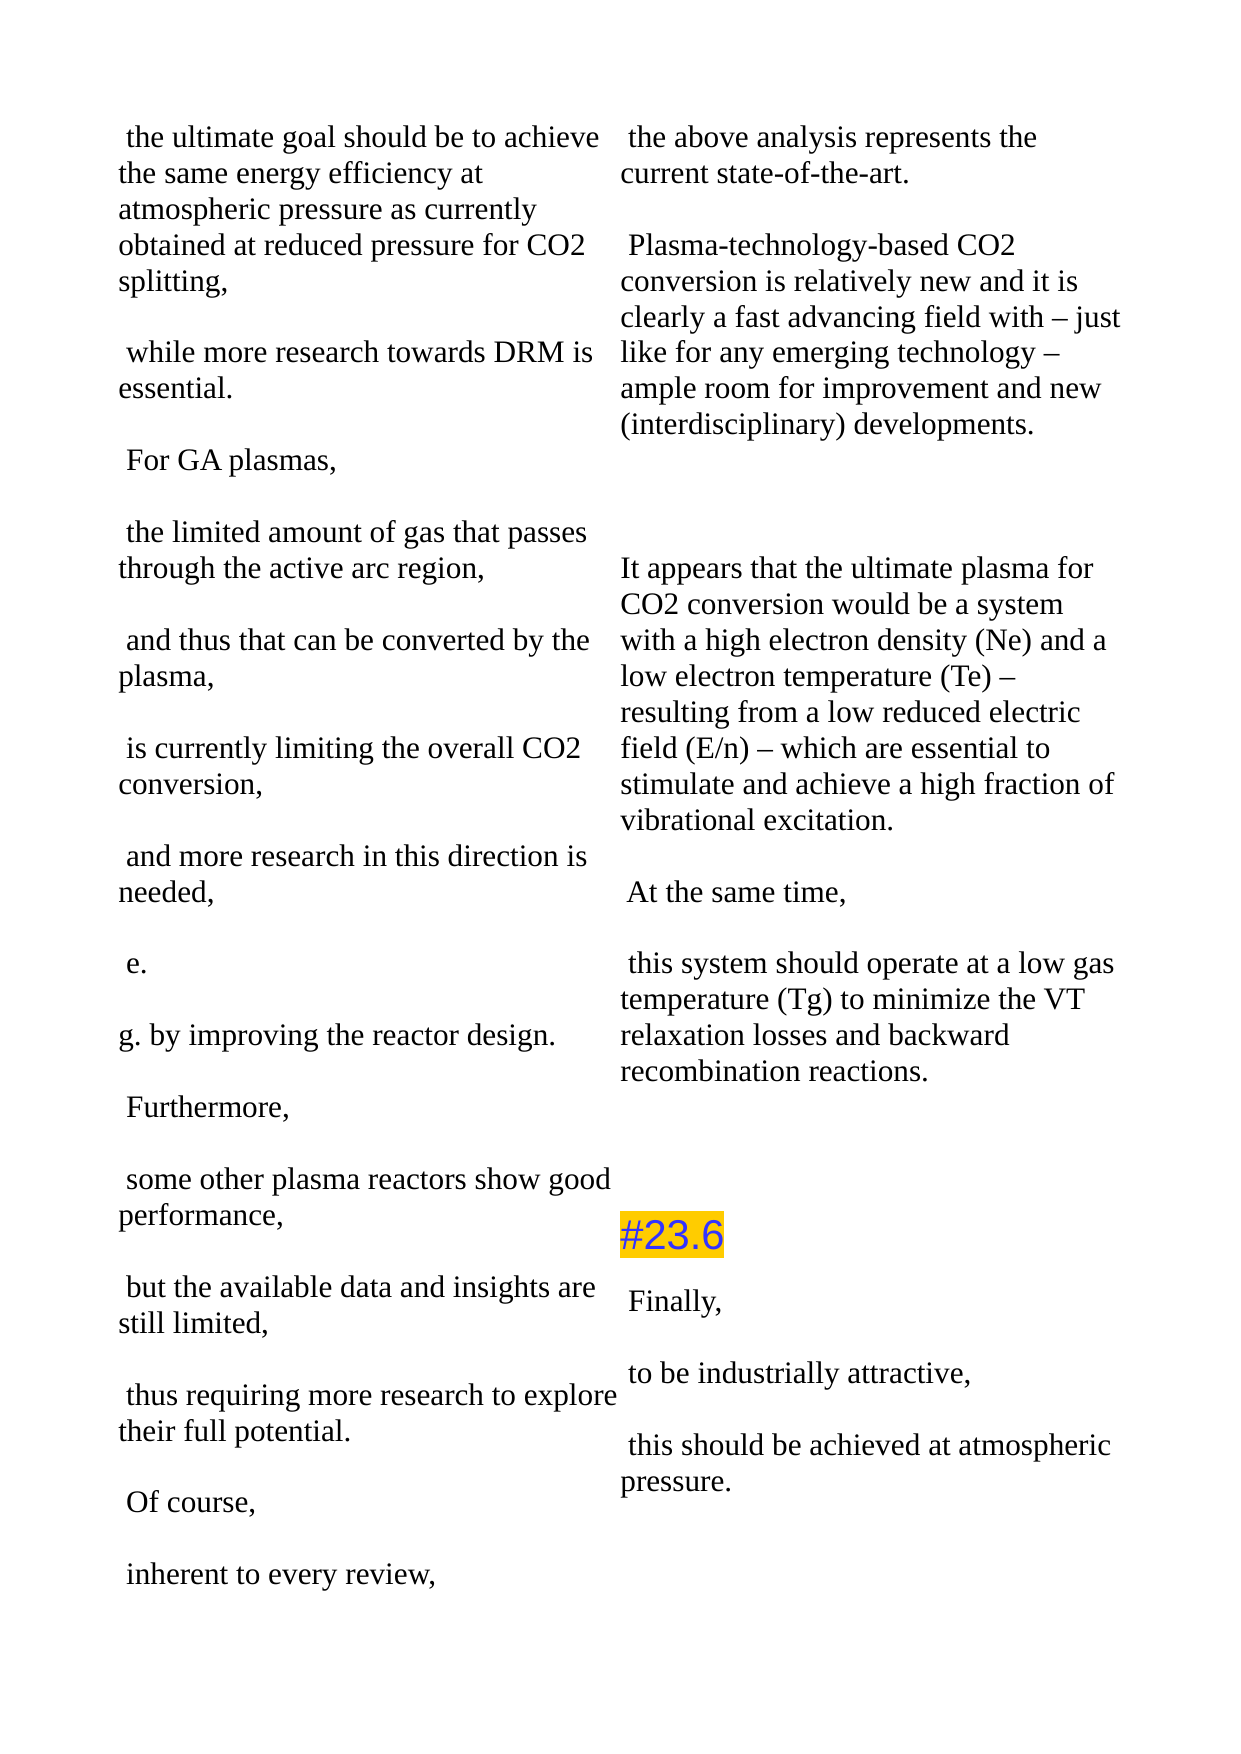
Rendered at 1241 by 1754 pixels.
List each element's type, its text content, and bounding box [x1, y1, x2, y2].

text but the available data and insights are still limited, [118, 1268, 620, 1340]
text Furthermore, [118, 1088, 620, 1124]
text For GA plasmas, [118, 442, 620, 477]
text inherent to every review, [118, 1556, 620, 1592]
text thus requiring more research to explore their full potential. [118, 1376, 620, 1448]
text Of course, [118, 1484, 620, 1520]
text this system should operate at a low gas temperature (Tg) to minimize the VT relaxation losses and backward recombination reactions. [620, 945, 1122, 1088]
text to be industrially attractive, [620, 1354, 1122, 1390]
text Plasma-technology-based CO2 conversion is relatively new and it is clearly a fast advancing field with – just like for any emerging technology – ample room for improvement and new (interdisciplinary) developments. [620, 226, 1122, 442]
text the ultimate goal should be to achieve the same energy efficiency at atmospheric pressure as currently obtained at reduced pressure for CO2 splitting, [118, 118, 620, 298]
text e. [118, 945, 620, 981]
text Finally, [620, 1282, 1122, 1318]
text At the same time, [620, 873, 1122, 909]
text the limited amount of gas that passes through the active arc region, [118, 513, 620, 585]
text while more research towards DRM is essential. [118, 334, 620, 406]
text g. by improving the reactor design. [118, 1017, 620, 1052]
text It appears that the ultimate plasma for CO2 conversion would be a system with a high electron density (Ne) and a low electron temperature (Te) – resulting from a low reduced electric field (E/n) – which are essential to stimulate and achieve a high fraction of vibrational excitation. [620, 549, 1122, 837]
text #23.6 [620, 1211, 1122, 1258]
text this should be achieved at atmospheric pressure. [620, 1426, 1122, 1498]
text and more research in this direction is needed, [118, 837, 620, 909]
text is currently limiting the overall CO2 conversion, [118, 729, 620, 801]
text the above analysis represents the current state-of-the-art. [620, 118, 1122, 190]
text and thus that can be converted by the plasma, [118, 621, 620, 693]
text some other plasma reactors show good performance, [118, 1160, 620, 1232]
